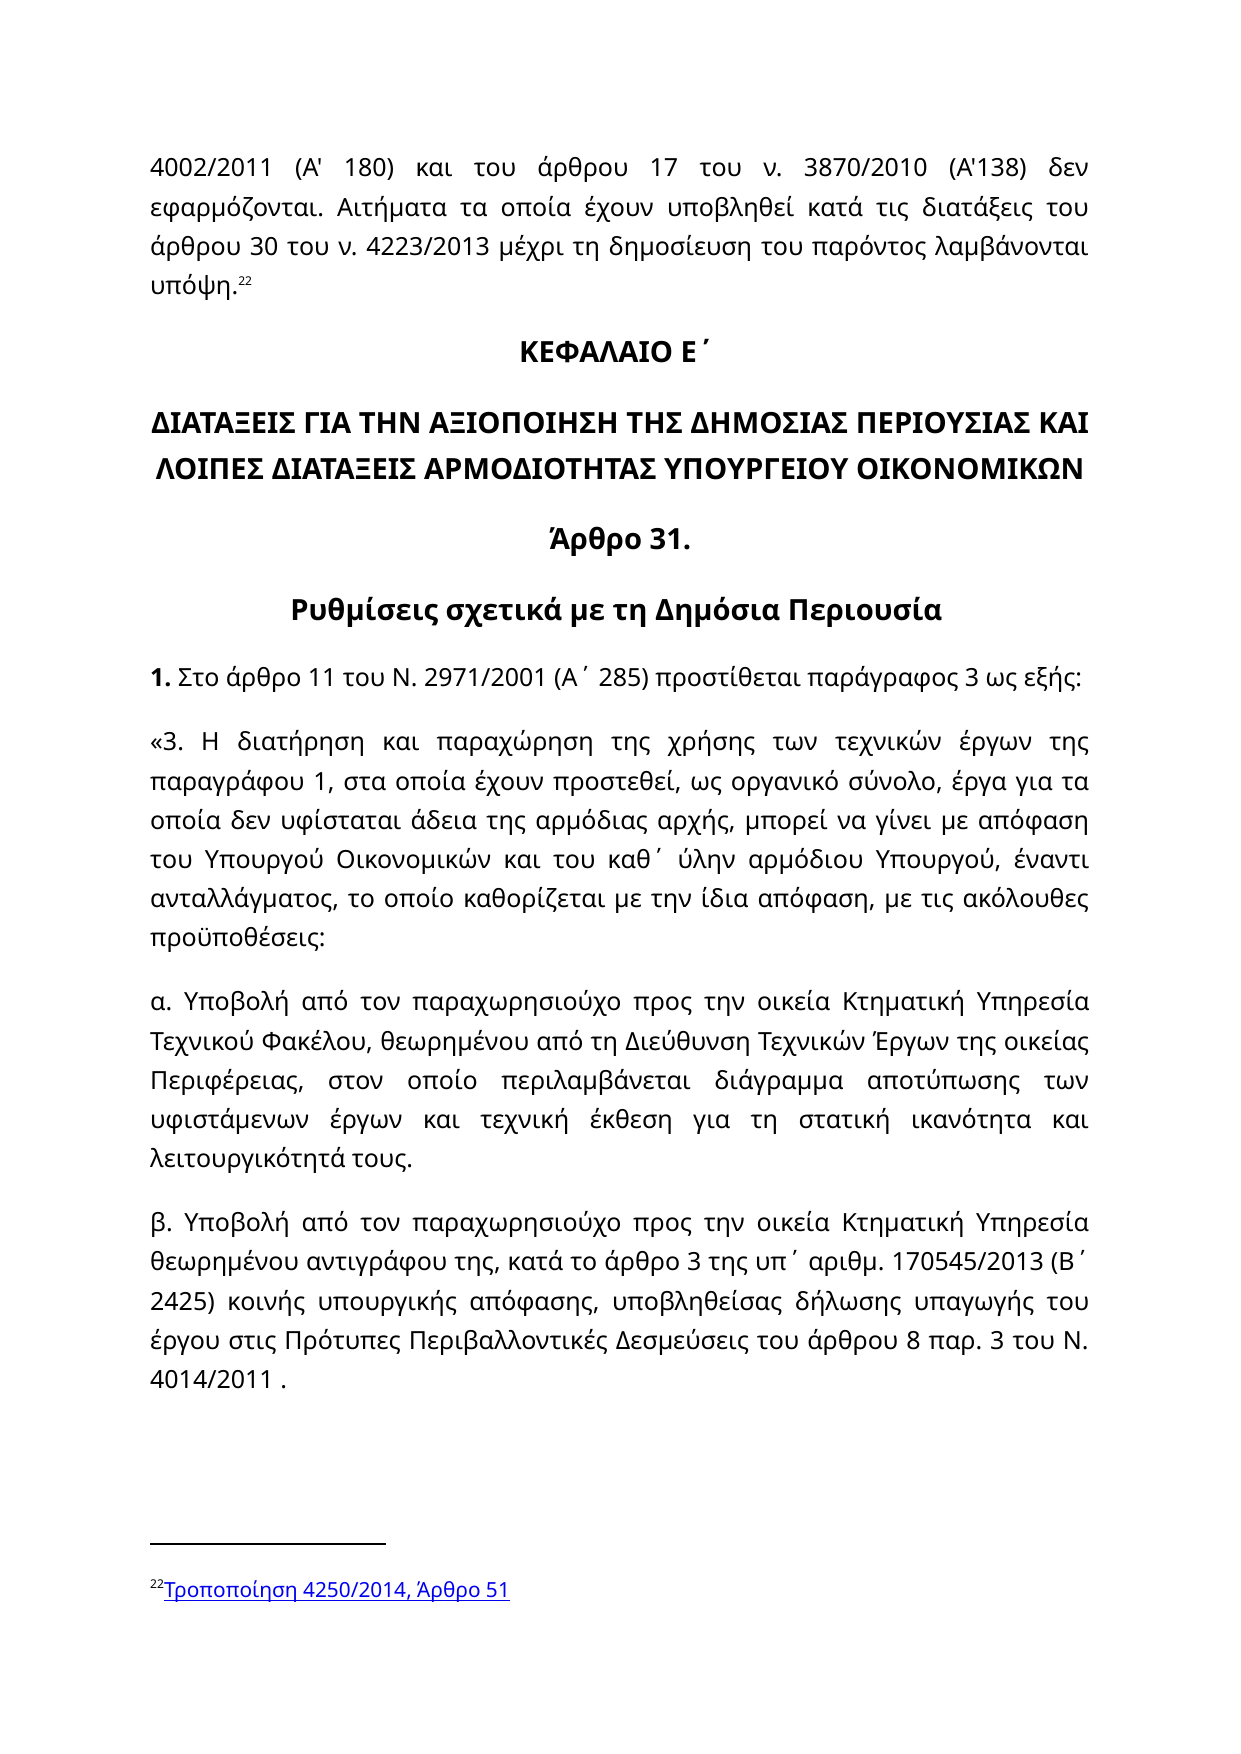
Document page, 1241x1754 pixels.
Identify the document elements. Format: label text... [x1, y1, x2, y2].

text β. Υποβολή από τον παραχωρησιούχο προς την οικεία Κτηματική Υπηρεσία θεωρημένου αντιγράφου της, κατά το άρθρο 3 της υπ΄ αριθμ. 170545/2013 (Β΄ 2425) κοινής υπουργικής απόφασης, υποβληθείσας δήλωσης υπαγωγής του έργου στις Πρότυπες Περιβαλλοντικές Δεσμεύσεις του άρθρου 8 παρ. 3 του Ν. 4014/2011 . [150, 1205, 1090, 1396]
subtitle ΚΕΦΑΛΑΙΟ Ε΄ [150, 332, 1090, 371]
text Τροποποίηση 4250/2014, Άρθρο 51 [150, 1576, 1090, 1604]
text α. Υποβολή από τον παραχωρησιούχο προς την οικεία Κτηματική Υπηρεσία Τεχνικού Φακέλου, θεωρημένου από τη Διεύθυνση Τεχνικών Έργων της οικείας Περιφέρειας, στον οποίο περιλαμβάνεται διάγραμμα αποτύπωσης των υφιστάμενων έργων και τεχνική έκθεση για τη στατική ικανότητα και λειτουργικότητά τους. [150, 984, 1090, 1175]
text 1. Στο άρθρο 11 του Ν. 2971/2001 (Α΄ 285) προστίθεται παράγραφος 3 ως εξής: [150, 660, 1090, 694]
text «3. Η διατήρηση και παραχώρηση της χρήσης των τεχνικών έργων της παραγράφου 1, στα οποία έχουν προστεθεί, ως οργανικό σύνολο, έργα για τα οποία δεν υφίσταται άδεια της αρμόδιας αρχής, μπορεί να γίνει με απόφαση του Υπουργού Οικονομικών και του καθ΄ ύλην αρμόδιου Υπουργού, έναντι ανταλλάγματος, το οποίο καθορίζεται με την ίδια απόφαση, με τις ακόλουθες προϋποθέσεις: [150, 724, 1090, 954]
subtitle Άρθρο 31. [150, 518, 1090, 558]
subtitle Ρυθμίσεις σχετικά με τη Δημόσια Περιουσία [150, 589, 1090, 629]
text 4002/2011 (Α' 180) και του άρθρου 17 του ν. 3870/2010 (Α'138) δεν εφαρμόζονται. Αιτήματα τα οποία έχουν υποβληθεί κατά τις διατάξεις του άρθρου 30 του ν. 4223/2013 μέχρι τη δημοσίευση του παρόντος λαμβάνονται υπόψη. [150, 150, 1090, 302]
subtitle ΔΙΑΤΑΞΕΙΣ ΓΙΑ ΤΗΝ ΑΞΙΟΠΟΙΗΣΗ ΤΗΣ ΔΗΜΟΣΙΑΣ ΠΕΡΙΟΥΣΙΑΣ ΚΑΙ ΛΟΙΠΕΣ ΔΙΑΤΑΞΕΙΣ ΑΡΜΟΔΙΟΤΗΤΑΣ ΥΠΟΥΡΓΕΙΟΥ ΟΙΚΟΝΟΜΙΚΩΝ [150, 402, 1090, 488]
